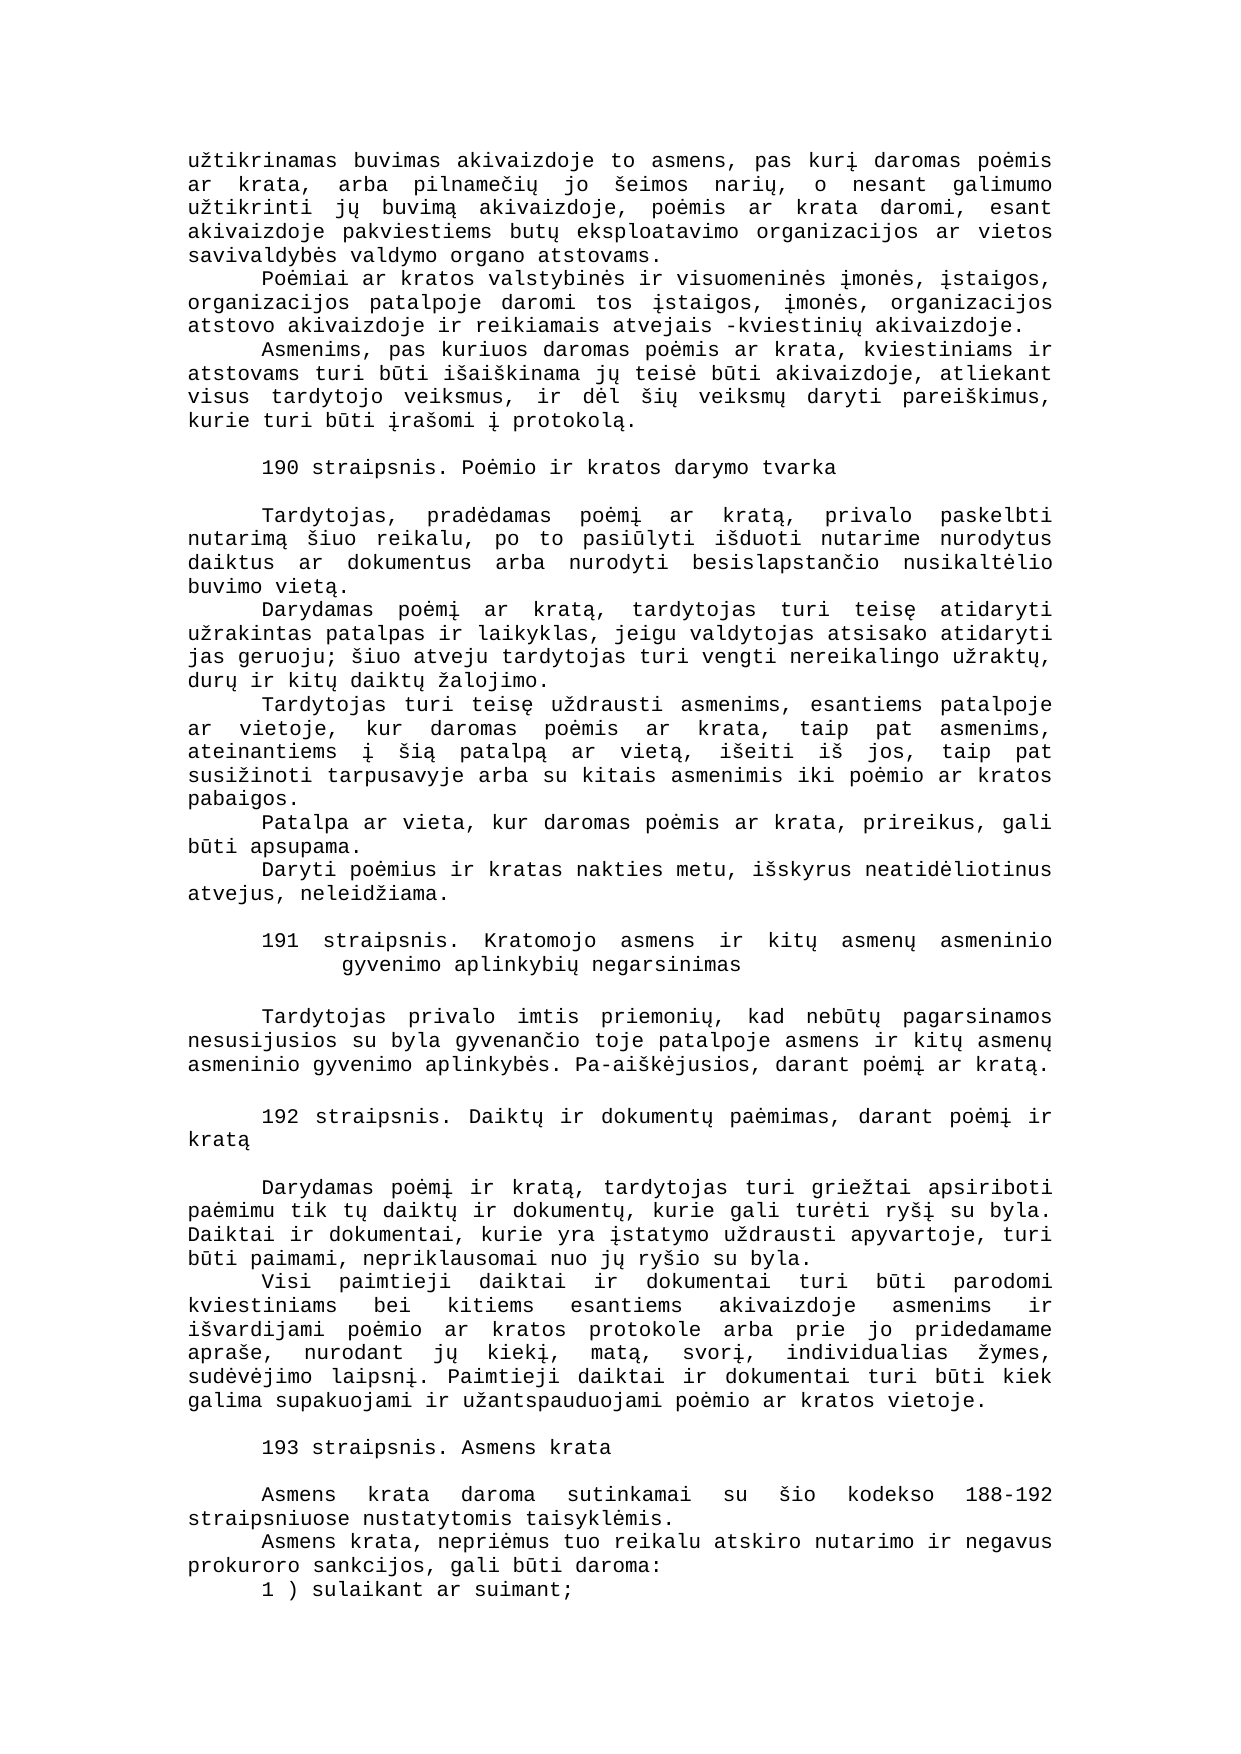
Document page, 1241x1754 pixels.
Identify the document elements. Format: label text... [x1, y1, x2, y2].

text Darydamas poėmį ar kratą, tardytojas turi teisę atidaryti užrakintas patalpas ir laikyklas, jeigu valdytojas atsisako atidaryti jas geruoju; šiuo atveju tardytojas turi vengti nereikalingo užraktų, durų ir kitų daiktų žalojimo. [187, 599, 1053, 694]
text 192 straipsnis. Daiktų ir dokumentų paėmimas, darant poėmį ir kratą [187, 1106, 1053, 1153]
text Daryti poėmius ir kratas nakties metu, išskyrus neatidėliotinus atvejus, neleidžiama. [187, 859, 1053, 907]
text Asmens krata daroma sutinkamai su šio kodekso 188-192 straipsniuose nustatytomis taisyklėmis. [187, 1484, 1053, 1531]
text Tardytojas turi teisę uždrausti asmenims, esantiems patalpoje ar vietoje, kur daromas poėmis ar krata, taip pat asmenims, ateinantiems į šią patalpą ar vietą, išeiti iš jos, taip pat susižinoti tarpusavyje arba su kitais asmenimis iki poėmio ar kratos pabaigos. [187, 694, 1053, 812]
text Tardytojas privalo imtis priemonių, kad nebūtų pagarsinamos nesusijusios su byla gyvenančio toje patalpoje asmens ir kitų asmenų asmeninio gyvenimo aplinkybės. Pa-aiškėjusios, darant poėmį ar kratą. [187, 1006, 1053, 1077]
text Asmens krata, nepriėmus tuo reikalu atskiro nutarimo ir negavus prokuroro sankcijos, gali būti daroma: [187, 1531, 1053, 1579]
text Patalpa ar vieta, kur daromas poėmis ar krata, prireikus, gali būti apsupama. [187, 812, 1053, 859]
text Visi paimtieji daiktai ir dokumentai turi būti parodomi kviestiniams bei kitiems esantiems akivaizdoje asmenims ir išvardijami poėmio ar kratos protokole arba prie jo pridedamame apraše, nurodant jų kiekį, matą, svorį, individualias žymes, sudėvėjimo laipsnį. Paimtieji daiktai ir dokumentai turi būti kiek galima supakuojami ir užantspauduojami poėmio ar kratos vietoje. [187, 1271, 1053, 1413]
text 1 ) sulaikant ar suimant; [187, 1579, 1053, 1602]
text 190 straipsnis. Poėmio ir kratos darymo tvarka [187, 457, 1053, 481]
text Darydamas poėmį ir kratą, tardytojas turi griežtai apsiriboti paėmimu tik tų daiktų ir dokumentų, kurie gali turėti ryšį su byla. Daiktai ir dokumentai, kurie yra įstatymo uždrausti apyvartoje, turi būti paimami, nepriklausomai nuo jų ryšio su byla. [187, 1177, 1053, 1271]
text Tardytojas, pradėdamas poėmį ar kratą, privalo paskelbti nutarimą šiuo reikalu, po to pasiūlyti išduoti nutarime nurodytus daiktus ar dokumentus arba nurodyti besislapstančio nusikaltėlio buvimo vietą. [187, 505, 1053, 599]
text Asmenims, pas kuriuos daromas poėmis ar krata, kviestiniams ir atstovams turi būti išaiškinama jų teisė būti akivaizdoje, atliekant visus tardytojo veiksmus, ir dėl šių veiksmų daryti pareiškimus, kurie turi būti įrašomi į protokolą. [187, 339, 1053, 434]
text 193 straipsnis. Asmens krata [187, 1437, 1053, 1461]
text 191 straipsnis. Kratomojo asmens ir kitų asmenų asmeninio gyvenimo aplinkybių negarsinimas [261, 930, 1053, 978]
text užtikrinamas buvimas akivaizdoje to asmens, pas kurį daromas poėmis ar krata, arba pilnamečių jo šeimos narių, o nesant galimumo užtikrinti jų buvimą akivaizdoje, poėmis ar krata daromi, esant akivaizdoje pakviestiems butų eksploatavimo organizacijos ar vietos savivaldybės valdymo organo atstovams. [187, 150, 1053, 268]
text Poėmiai ar kratos valstybinės ir visuomeninės įmonės, įstaigos, organizacijos patalpoje daromi tos įstaigos, įmonės, organizacijos atstovo akivaizdoje ir reikiamais atvejais -kviestinių akivaizdoje. [187, 268, 1053, 339]
